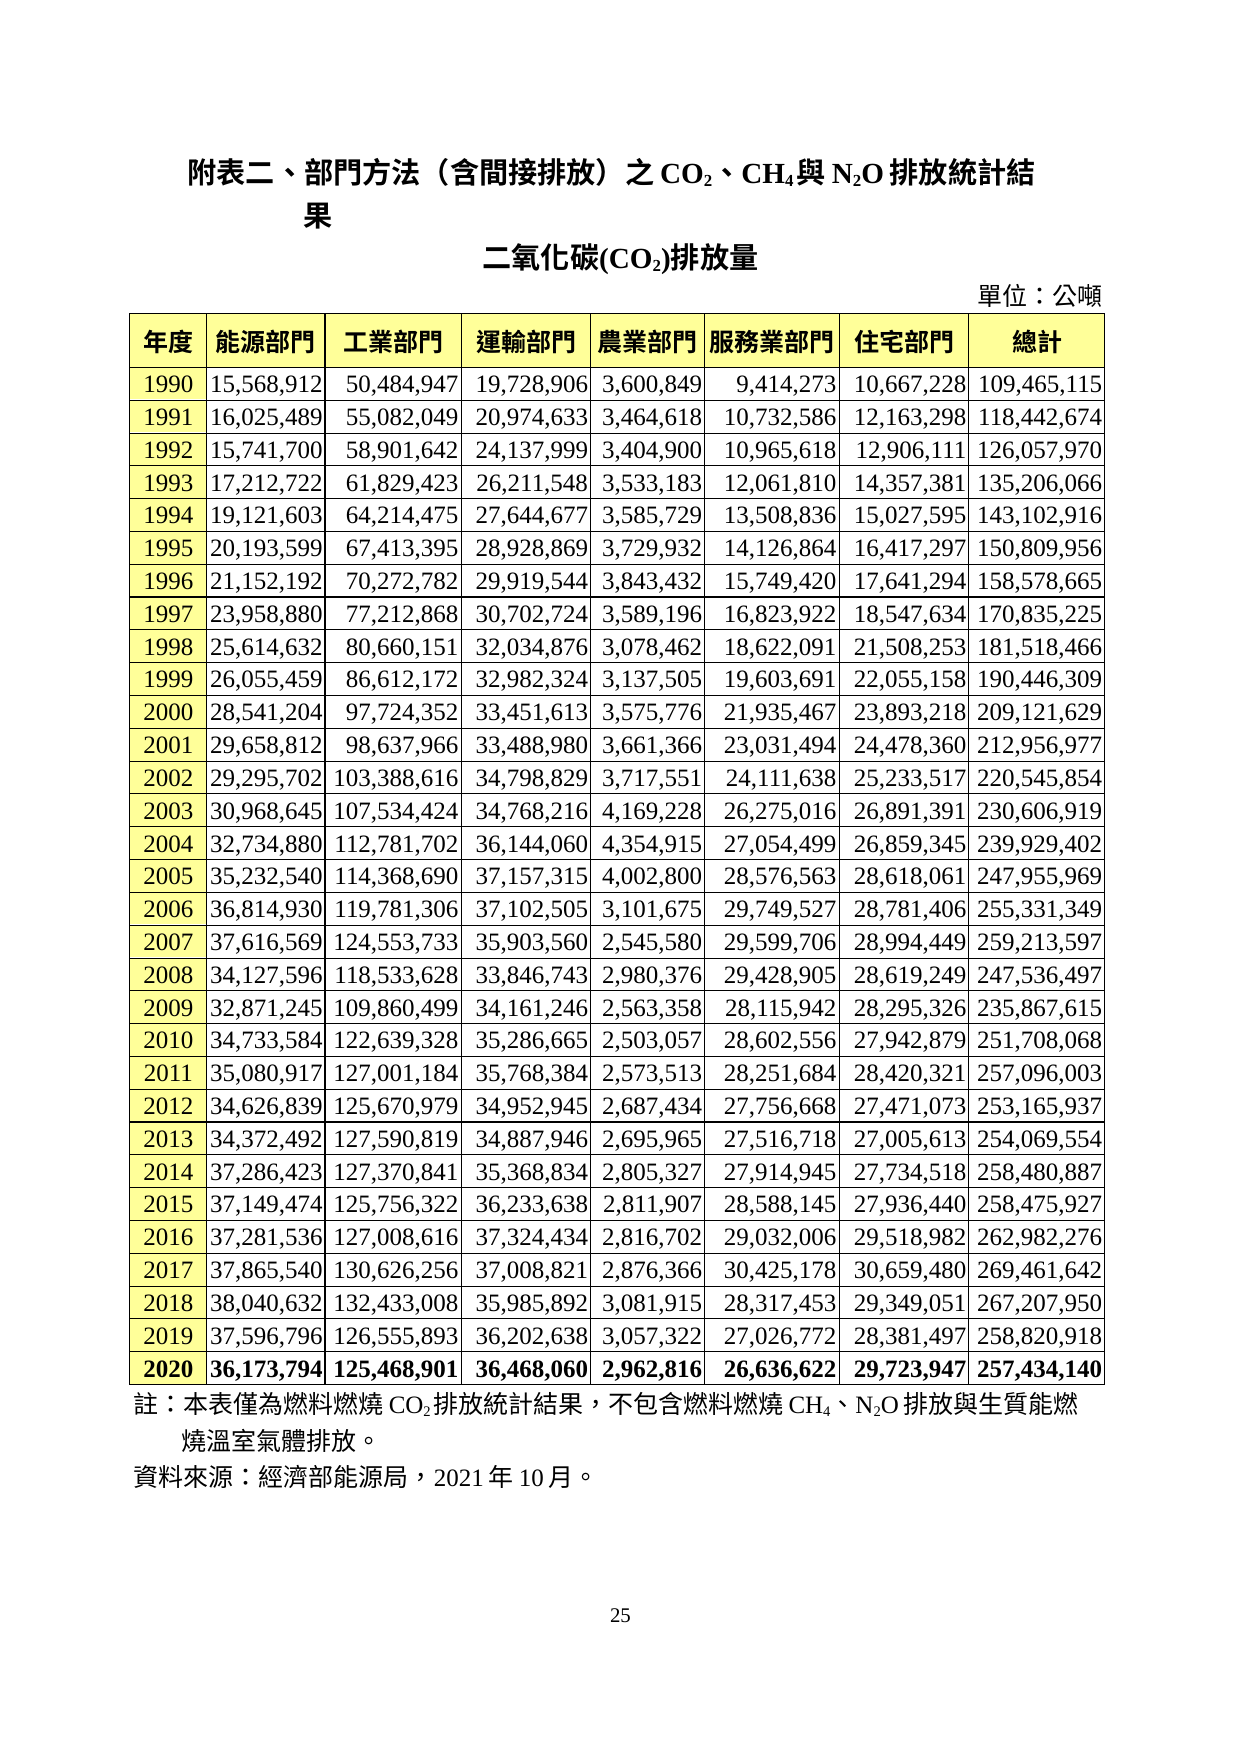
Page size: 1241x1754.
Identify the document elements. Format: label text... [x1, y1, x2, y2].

table_cell 27,471,073 [840, 1090, 968, 1121]
table_cell 37,102,505 [462, 893, 590, 924]
table_cell 3,057,322 [591, 1319, 704, 1351]
table_cell 135,206,066 [969, 466, 1104, 498]
table_cell 125,756,322 [326, 1188, 461, 1220]
table_cell 28,317,453 [705, 1287, 839, 1318]
table_cell 26,211,548 [462, 466, 590, 498]
table_cell 2018 [130, 1287, 206, 1318]
table_cell 27,005,613 [840, 1123, 968, 1154]
table_cell 27,756,668 [705, 1090, 839, 1121]
table_cell 15,741,700 [207, 434, 324, 465]
table_cell 19,121,603 [207, 499, 324, 531]
table_cell 262,982,276 [969, 1221, 1104, 1253]
table_cell 2,980,376 [591, 959, 704, 990]
table_cell 2,573,513 [591, 1057, 704, 1089]
table_cell 3,729,932 [591, 532, 704, 564]
table_cell 35,903,560 [462, 926, 590, 957]
table_cell 28,251,684 [705, 1057, 839, 1089]
table_cell 28,588,145 [705, 1188, 839, 1220]
table_cell 29,349,051 [840, 1287, 968, 1318]
text 單位：公噸 [187, 277, 1102, 313]
table_header 工業部門 [326, 314, 461, 367]
table_cell 112,781,702 [326, 827, 461, 859]
table_cell 32,871,245 [207, 991, 324, 1023]
table_cell 61,829,423 [326, 466, 461, 498]
table_cell 23,958,880 [207, 598, 324, 629]
table_cell 126,555,893 [326, 1319, 461, 1351]
table_cell 58,901,642 [326, 434, 461, 465]
table_cell 35,985,892 [462, 1287, 590, 1318]
table_cell 29,295,702 [207, 762, 324, 793]
table_cell 254,069,554 [969, 1123, 1104, 1154]
table_cell 3,589,196 [591, 598, 704, 629]
table_cell 19,603,691 [705, 663, 839, 695]
table_cell 26,891,391 [840, 794, 968, 826]
table_cell 34,127,596 [207, 959, 324, 990]
table_cell 3,600,849 [591, 368, 704, 399]
table_cell 14,126,864 [705, 532, 839, 564]
table_cell 259,213,597 [969, 926, 1104, 957]
table_cell 86,612,172 [326, 663, 461, 695]
table_cell 33,488,980 [462, 729, 590, 761]
table_cell 28,781,406 [840, 893, 968, 924]
table_cell 125,468,901 [326, 1352, 461, 1384]
table_cell 3,464,618 [591, 401, 704, 432]
table_cell 67,413,395 [326, 532, 461, 564]
table_cell 220,545,854 [969, 762, 1104, 793]
table_cell 35,368,834 [462, 1155, 590, 1187]
table_cell 36,173,794 [207, 1352, 324, 1384]
table_cell 3,661,366 [591, 729, 704, 761]
table_cell 19,728,906 [462, 368, 590, 399]
table_cell 34,798,829 [462, 762, 590, 793]
table_cell 124,553,733 [326, 926, 461, 957]
table_cell 17,641,294 [840, 565, 968, 596]
table_cell 255,331,349 [969, 893, 1104, 924]
table_cell 114,368,690 [326, 860, 461, 892]
table_cell 127,001,184 [326, 1057, 461, 1089]
table_cell 247,955,969 [969, 860, 1104, 892]
table_cell 126,057,970 [969, 434, 1104, 465]
table_cell 20,193,599 [207, 532, 324, 564]
table_cell 35,232,540 [207, 860, 324, 892]
table_cell 28,420,321 [840, 1057, 968, 1089]
text 資料來源：經濟部能源局，2021年10月。 [133, 1457, 1053, 1494]
table_cell 34,161,246 [462, 991, 590, 1023]
table_cell 33,846,743 [462, 959, 590, 990]
table_cell 27,936,440 [840, 1188, 968, 1220]
table_cell 118,442,674 [969, 401, 1104, 432]
table_cell 34,372,492 [207, 1123, 324, 1154]
table_cell 36,468,060 [462, 1352, 590, 1384]
table_cell 258,820,918 [969, 1319, 1104, 1351]
table_cell 26,859,345 [840, 827, 968, 859]
table_cell 37,286,423 [207, 1155, 324, 1187]
table_cell 2,876,366 [591, 1254, 704, 1286]
table_cell 27,516,718 [705, 1123, 839, 1154]
table_cell 190,446,309 [969, 663, 1104, 695]
table_header 住宅部門 [840, 314, 968, 367]
table_cell 127,590,819 [326, 1123, 461, 1154]
table_cell 22,055,158 [840, 663, 968, 695]
table_cell 30,968,645 [207, 794, 324, 826]
table_cell 25,233,517 [840, 762, 968, 793]
table_cell 16,417,297 [840, 532, 968, 564]
table_cell 2005 [130, 860, 206, 892]
table_cell 2,687,434 [591, 1090, 704, 1121]
table_cell 2016 [130, 1221, 206, 1253]
table_cell 18,622,091 [705, 630, 839, 662]
table_cell 13,508,836 [705, 499, 839, 531]
table_cell 21,152,192 [207, 565, 324, 596]
table_cell 34,887,946 [462, 1123, 590, 1154]
table_cell 32,982,324 [462, 663, 590, 695]
table_cell 38,040,632 [207, 1287, 324, 1318]
table_cell 2000 [130, 696, 206, 728]
table_cell 12,163,298 [840, 401, 968, 432]
table_cell 29,599,706 [705, 926, 839, 957]
table_cell 34,952,945 [462, 1090, 590, 1121]
table_cell 230,606,919 [969, 794, 1104, 826]
table_cell 247,536,497 [969, 959, 1104, 990]
table_cell 119,781,306 [326, 893, 461, 924]
table_cell 20,974,633 [462, 401, 590, 432]
table_cell 158,578,665 [969, 565, 1104, 596]
table_cell 12,061,810 [705, 466, 839, 498]
table_cell 28,618,061 [840, 860, 968, 892]
table_cell 29,518,982 [840, 1221, 968, 1253]
table_cell 29,723,947 [840, 1352, 968, 1384]
table_cell 125,670,979 [326, 1090, 461, 1121]
table_cell 2011 [130, 1057, 206, 1089]
table_cell 1991 [130, 401, 206, 432]
table_cell 18,547,634 [840, 598, 968, 629]
table_cell 257,434,140 [969, 1352, 1104, 1384]
table_cell 21,935,467 [705, 696, 839, 728]
table_cell 25,614,632 [207, 630, 324, 662]
table_cell 12,906,111 [840, 434, 968, 465]
table_cell 37,008,821 [462, 1254, 590, 1286]
table_cell 64,214,475 [326, 499, 461, 531]
table_cell 10,667,228 [840, 368, 968, 399]
table_cell 212,956,977 [969, 729, 1104, 761]
table_cell 30,702,724 [462, 598, 590, 629]
table_cell 28,115,942 [705, 991, 839, 1023]
table_cell 253,165,937 [969, 1090, 1104, 1121]
table_cell 109,860,499 [326, 991, 461, 1023]
table_header 服務業部門 [705, 314, 839, 367]
table_cell 127,370,841 [326, 1155, 461, 1187]
table_cell 28,541,204 [207, 696, 324, 728]
subtitle 附表二、部門方法（含間接排放）之CO2、CH4與N2O排放統計結果 [187, 150, 1053, 234]
table_cell 4,354,915 [591, 827, 704, 859]
table_cell 3,137,505 [591, 663, 704, 695]
table_cell 257,096,003 [969, 1057, 1104, 1089]
table_cell 36,144,060 [462, 827, 590, 859]
table_cell 2012 [130, 1090, 206, 1121]
table_cell 77,212,868 [326, 598, 461, 629]
table_cell 1997 [130, 598, 206, 629]
table_cell 2,811,907 [591, 1188, 704, 1220]
table_cell 239,929,402 [969, 827, 1104, 859]
table_cell 2015 [130, 1188, 206, 1220]
table_cell 3,717,551 [591, 762, 704, 793]
table_cell 267,207,950 [969, 1287, 1104, 1318]
table_cell 36,202,638 [462, 1319, 590, 1351]
table_cell 4,169,228 [591, 794, 704, 826]
table_cell 2013 [130, 1123, 206, 1154]
table_cell 2,962,816 [591, 1352, 704, 1384]
table_cell 1999 [130, 663, 206, 695]
table_cell 1994 [130, 499, 206, 531]
table_cell 34,626,839 [207, 1090, 324, 1121]
table_cell 27,914,945 [705, 1155, 839, 1187]
table_cell 127,008,616 [326, 1221, 461, 1253]
table_cell 37,324,434 [462, 1221, 590, 1253]
table_cell 28,576,563 [705, 860, 839, 892]
table_cell 29,658,812 [207, 729, 324, 761]
table_cell 33,451,613 [462, 696, 590, 728]
table_cell 170,835,225 [969, 598, 1104, 629]
table_cell 3,081,915 [591, 1287, 704, 1318]
table_cell 27,644,677 [462, 499, 590, 531]
table_cell 15,568,912 [207, 368, 324, 399]
table_cell 122,639,328 [326, 1024, 461, 1056]
table_cell 26,275,016 [705, 794, 839, 826]
table_cell 251,708,068 [969, 1024, 1104, 1056]
table_cell 15,027,595 [840, 499, 968, 531]
table_cell 27,942,879 [840, 1024, 968, 1056]
table_cell 50,484,947 [326, 368, 461, 399]
table_cell 2001 [130, 729, 206, 761]
table_cell 21,508,253 [840, 630, 968, 662]
table_cell 1993 [130, 466, 206, 498]
table_cell 55,082,049 [326, 401, 461, 432]
table_cell 2020 [130, 1352, 206, 1384]
table_cell 37,281,536 [207, 1221, 324, 1253]
text 註：本表僅為燃料燃燒CO2排放統計結果，不包含燃料燃燒CH4、N2O排放與生質能燃燒溫室氣體排放。 [133, 1385, 1102, 1457]
table_cell 3,078,462 [591, 630, 704, 662]
table_cell 2014 [130, 1155, 206, 1187]
table_cell 1990 [130, 368, 206, 399]
table_cell 2010 [130, 1024, 206, 1056]
table_cell 181,518,466 [969, 630, 1104, 662]
table_cell 30,659,480 [840, 1254, 968, 1286]
table_cell 16,823,922 [705, 598, 839, 629]
table_cell 258,475,927 [969, 1188, 1104, 1220]
table_cell 36,233,638 [462, 1188, 590, 1220]
table_cell 24,137,999 [462, 434, 590, 465]
table_cell 28,619,249 [840, 959, 968, 990]
table_cell 3,575,776 [591, 696, 704, 728]
table_cell 130,626,256 [326, 1254, 461, 1286]
text 二氧化碳(CO2)排放量 [187, 234, 1053, 277]
table_cell 2003 [130, 794, 206, 826]
table_cell 32,734,880 [207, 827, 324, 859]
table_cell 209,121,629 [969, 696, 1104, 728]
table_cell 34,768,216 [462, 794, 590, 826]
table_header 總計 [969, 314, 1104, 367]
table_cell 32,034,876 [462, 630, 590, 662]
table_cell 24,478,360 [840, 729, 968, 761]
table_cell 2017 [130, 1254, 206, 1286]
table_cell 10,732,586 [705, 401, 839, 432]
table_cell 37,157,315 [462, 860, 590, 892]
table_cell 1998 [130, 630, 206, 662]
table_cell 23,031,494 [705, 729, 839, 761]
table_cell 2,816,702 [591, 1221, 704, 1253]
table_cell 36,814,930 [207, 893, 324, 924]
table_cell 2009 [130, 991, 206, 1023]
table_cell 29,032,006 [705, 1221, 839, 1253]
table_cell 103,388,616 [326, 762, 461, 793]
table_cell 70,272,782 [326, 565, 461, 596]
table_cell 143,102,916 [969, 499, 1104, 531]
table_cell 14,357,381 [840, 466, 968, 498]
table_cell 17,212,722 [207, 466, 324, 498]
table_cell 109,465,115 [969, 368, 1104, 399]
table_cell 26,055,459 [207, 663, 324, 695]
table_cell 2007 [130, 926, 206, 957]
table_cell 35,286,665 [462, 1024, 590, 1056]
table_cell 34,733,584 [207, 1024, 324, 1056]
table_header 農業部門 [591, 314, 704, 367]
table_header 能源部門 [207, 314, 324, 367]
table_cell 35,080,917 [207, 1057, 324, 1089]
table_cell 235,867,615 [969, 991, 1104, 1023]
table_cell 2,563,358 [591, 991, 704, 1023]
table_cell 1995 [130, 532, 206, 564]
table_cell 29,919,544 [462, 565, 590, 596]
table_cell 107,534,424 [326, 794, 461, 826]
table_cell 37,616,569 [207, 926, 324, 957]
table_cell 28,994,449 [840, 926, 968, 957]
table_cell 28,381,497 [840, 1319, 968, 1351]
table_cell 98,637,966 [326, 729, 461, 761]
table_cell 1996 [130, 565, 206, 596]
table_cell 2,695,965 [591, 1123, 704, 1154]
table_cell 16,025,489 [207, 401, 324, 432]
table_cell 3,101,675 [591, 893, 704, 924]
table_cell 2006 [130, 893, 206, 924]
table_cell 97,724,352 [326, 696, 461, 728]
table_cell 29,428,905 [705, 959, 839, 990]
table_cell 80,660,151 [326, 630, 461, 662]
table_cell 2008 [130, 959, 206, 990]
table_cell 15,749,420 [705, 565, 839, 596]
table_cell 2,805,327 [591, 1155, 704, 1187]
table_cell 258,480,887 [969, 1155, 1104, 1187]
table_cell 150,809,956 [969, 532, 1104, 564]
table_cell 27,734,518 [840, 1155, 968, 1187]
table_cell 2002 [130, 762, 206, 793]
table_header 運輸部門 [462, 314, 590, 367]
table_cell 4,002,800 [591, 860, 704, 892]
table_cell 10,965,618 [705, 434, 839, 465]
table_cell 1992 [130, 434, 206, 465]
table_cell 2,503,057 [591, 1024, 704, 1056]
table_cell 28,928,869 [462, 532, 590, 564]
table_cell 3,843,432 [591, 565, 704, 596]
table_cell 2004 [130, 827, 206, 859]
table_cell 37,865,540 [207, 1254, 324, 1286]
table_cell 30,425,178 [705, 1254, 839, 1286]
table_cell 3,533,183 [591, 466, 704, 498]
table_cell 23,893,218 [840, 696, 968, 728]
table_cell 26,636,622 [705, 1352, 839, 1384]
table_cell 27,026,772 [705, 1319, 839, 1351]
table_cell 35,768,384 [462, 1057, 590, 1089]
table_cell 24,111,638 [705, 762, 839, 793]
table_cell 37,149,474 [207, 1188, 324, 1220]
table_header 年度 [130, 314, 206, 367]
table_cell 9,414,273 [705, 368, 839, 399]
table_cell 118,533,628 [326, 959, 461, 990]
table_cell 28,295,326 [840, 991, 968, 1023]
table_cell 2019 [130, 1319, 206, 1351]
table_cell 28,602,556 [705, 1024, 839, 1056]
table_cell 3,585,729 [591, 499, 704, 531]
table_cell 37,596,796 [207, 1319, 324, 1351]
table_cell 27,054,499 [705, 827, 839, 859]
table_cell 132,433,008 [326, 1287, 461, 1318]
table_cell 3,404,900 [591, 434, 704, 465]
table_cell 2,545,580 [591, 926, 704, 957]
table_cell 29,749,527 [705, 893, 839, 924]
table_cell 269,461,642 [969, 1254, 1104, 1286]
